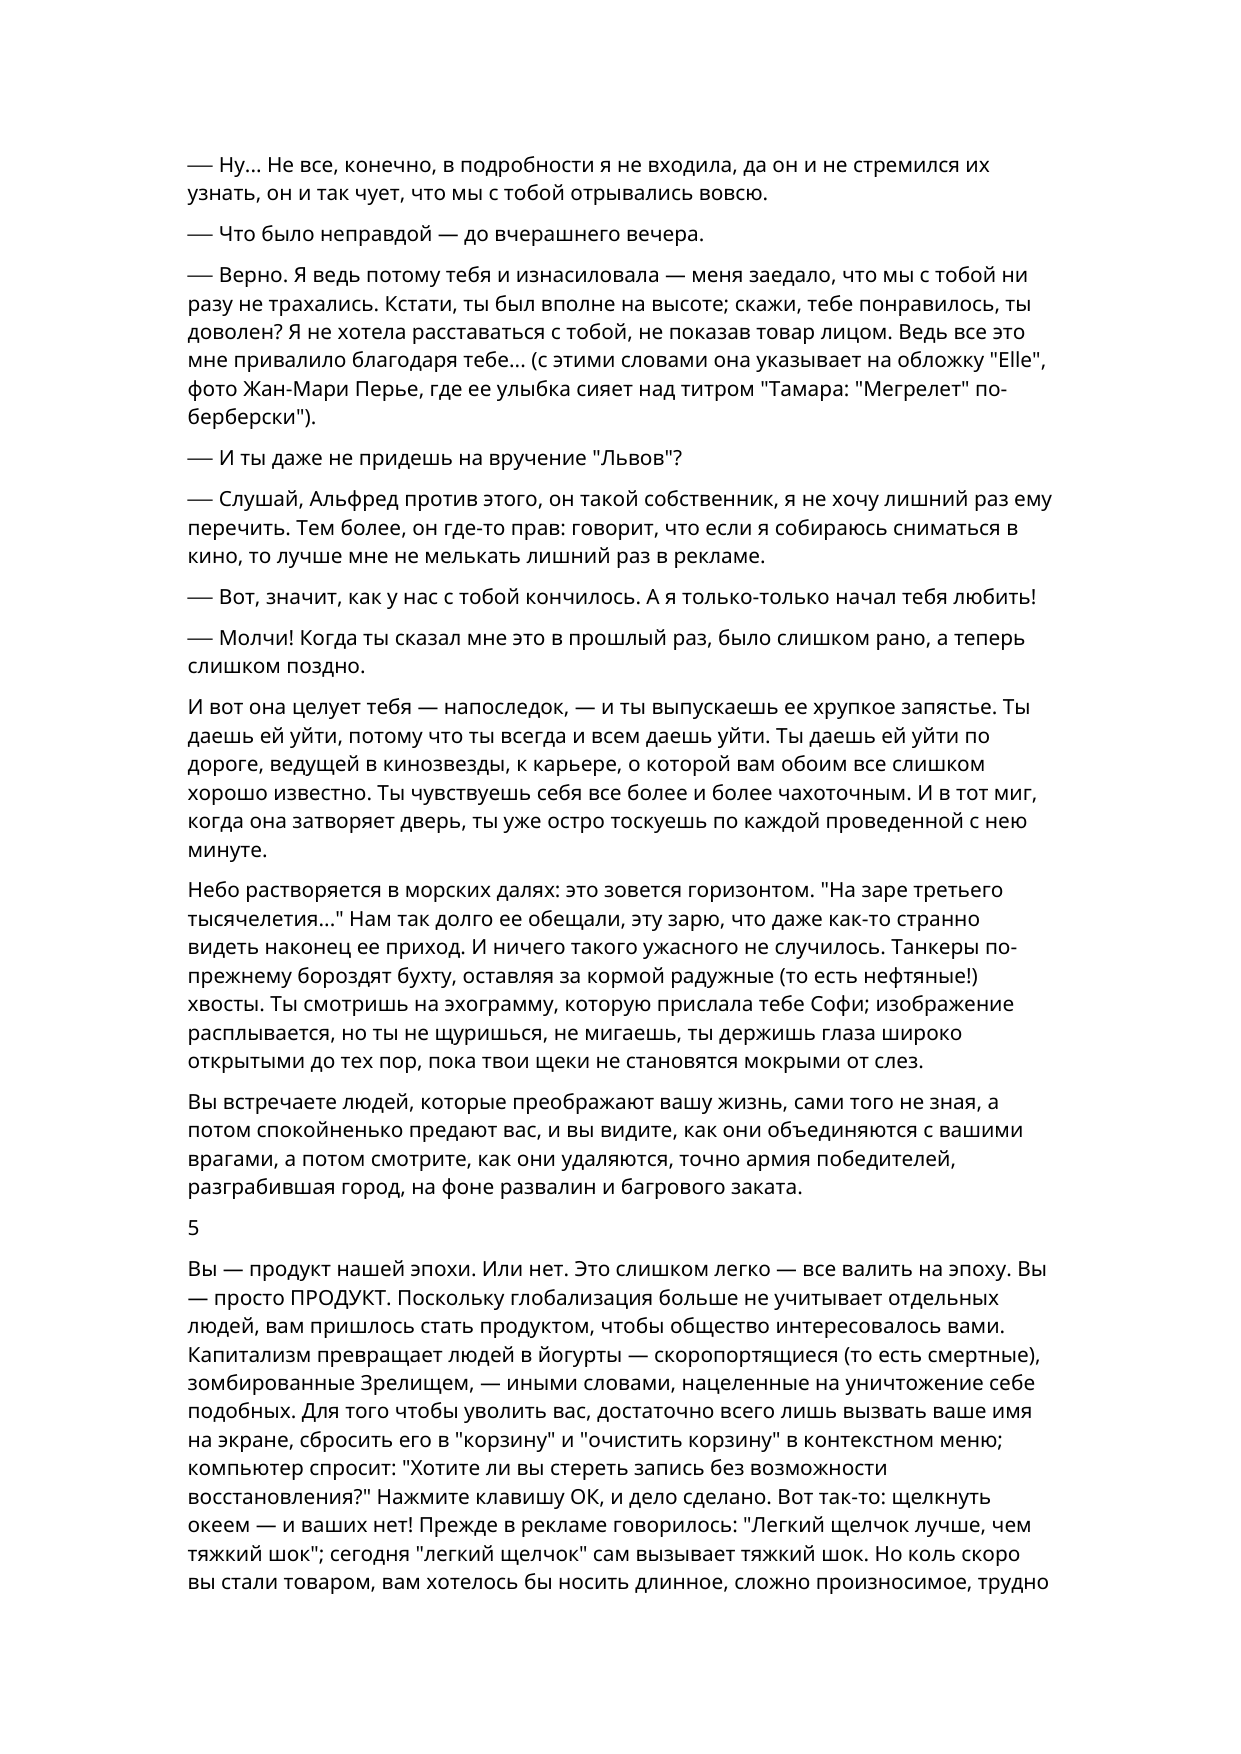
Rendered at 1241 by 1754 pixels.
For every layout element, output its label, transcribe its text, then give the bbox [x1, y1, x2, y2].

text — Слушай, Альфред против этого, он такой собственник, я не хочу лишний раз ему перечить. Тем более, он где-то прав: говорит, что если я собираюсь сниматься в кино, то лучше мне не мелькать лишний раз в рекламе. [187, 484, 1053, 570]
text Вы — продукт нашей эпохи. Или нет. Это слишком легко — все валить на эпоху. Вы — просто ПРОДУКТ. Поскольку глобализация больше не учитывает отдельных людей, вам пришлось стать продуктом, чтобы общество интересовалось вами. Капитализм превращает людей в йогурты — скоропортящиеся (то есть смертные), зомбированные Зрелищем, — иными словами, нацеленные на уничтожение себе подобных. Для того чтобы уволить вас, достаточно всего лишь вызвать ваше имя на экране, сбросить его в "корзину" и "очистить корзину" в контекстном меню; компьютер спросит: "Хотите ли вы стереть запись без возможности восстановления?" Нажмите клавишу ОК, и дело сделано. Вот так-то: щелкнуть океем — и ваших нет! Прежде в рекламе говорилось: "Легкий щелчок лучше, чем тяжкий шок"; сегодня "легкий щелчок" сам вызывает тяжкий шок. Но коль скоро вы стали товаром, вам хотелось бы носить длинное, сложно произносимое, трудно [187, 1254, 1053, 1596]
text Небо растворяется в морских далях: это зовется горизонтом. "На заре третьего тысячелетия..." Нам так долго ее обещали, эту зарю, что даже как-то странно видеть наконец ее приход. И ничего такого ужасного не случилось. Танкеры по-прежнему бороздят бухту, оставляя за кормой радужные (то есть нефтяные!) хвосты. Ты смотришь на эхограмму, которую прислала тебе Софи; изображение расплывается, но ты не щуришься, не мигаешь, ты держишь глаза широко открытыми до тех пор, пока твои щеки не становятся мокрыми от слез. [187, 876, 1053, 1075]
text — Вот, значит, как у нас с тобой кончилось. А я только-только начал тебя любить! [187, 582, 1053, 611]
text — Верно. Я ведь потому тебя и изнасиловала — меня заедало, что мы с тобой ни разу не трахались. Кстати, ты был вполне на высоте; скажи, тебе понравилось, ты доволен? Я не хотела расставаться с тобой, не показав товар лицом. Ведь все это мне привалило благодаря тебе... (с этими словами она указывает на обложку "Elle", фото Жан-Мари Перье, где ее улыбка сияет над титром "Тамара: "Мегрелет" по-берберски"). [187, 260, 1053, 431]
text — Ну... Не все, конечно, в подробности я не входила, да он и не стремился их узнать, он и так чует, что мы с тобой отрывались вовсю. [187, 150, 1053, 207]
text — Что было неправдой — до вчерашнего вечера. [187, 219, 1053, 248]
text И вот она целует тебя — напоследок, — и ты выпускаешь ее хрупкое запястье. Ты даешь ей уйти, потому что ты всегда и всем даешь уйти. Ты даешь ей уйти по дороге, ведущей в кинозвезды, к карьере, о которой вам обоим все слишком хорошо известно. Ты чувствуешь себя все более и более чахоточным. И в тот миг, когда она затворяет дверь, ты уже остро тоскуешь по каждой проведенной с нею минуте. [187, 692, 1053, 863]
text 5 [187, 1213, 1053, 1242]
text — И ты даже не придешь на вручение "Львов"? [187, 443, 1053, 472]
text — Молчи! Когда ты сказал мне это в прошлый раз, было слишком рано, а теперь слишком поздно. [187, 623, 1053, 680]
text Вы встречаете людей, которые преображают вашу жизнь, сами того не зная, а потом спокойненько предают вас, и вы видите, как они объединяются с вашими врагами, а потом смотрите, как они удаляются, точно армия победителей, разграбившая город, на фоне развалин и багрового заката. [187, 1087, 1053, 1201]
